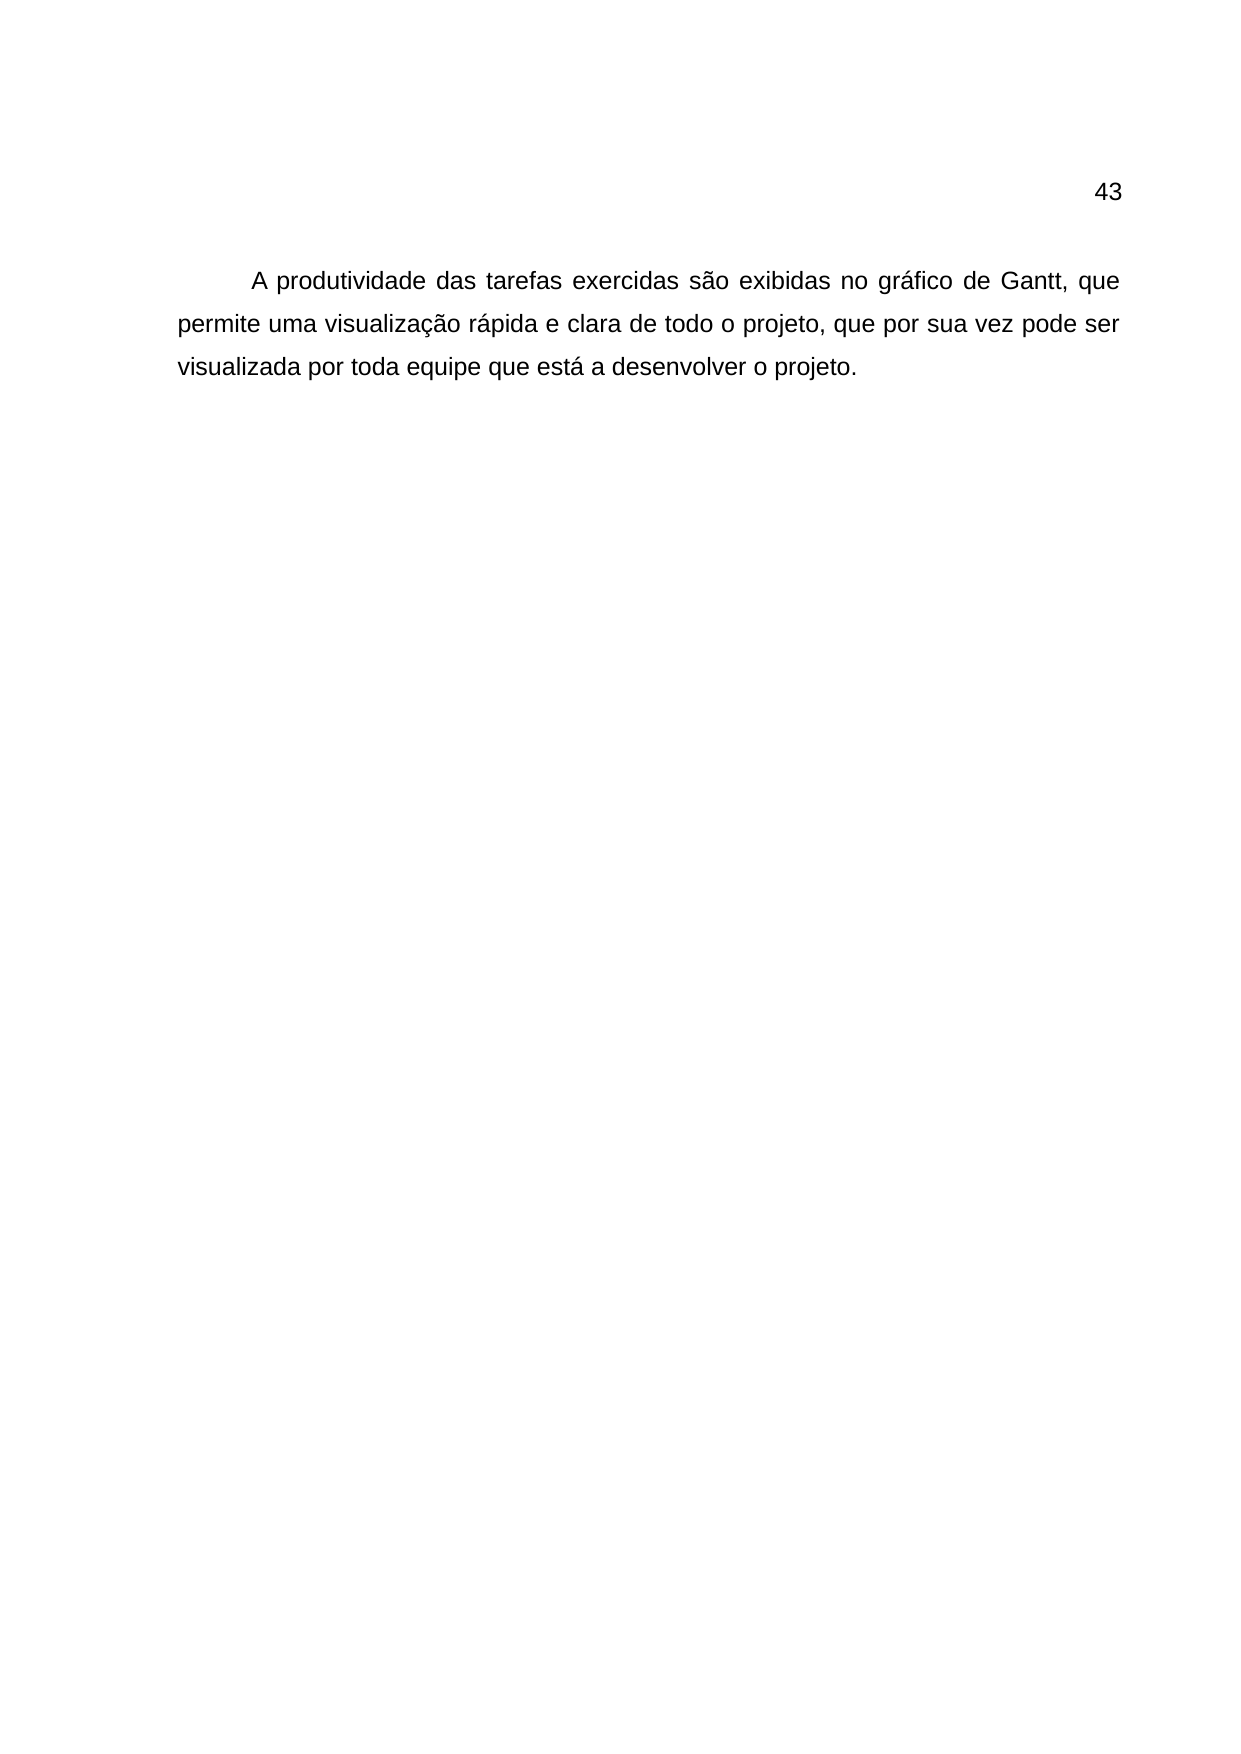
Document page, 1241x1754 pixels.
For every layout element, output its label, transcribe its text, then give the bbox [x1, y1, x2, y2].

text A produtividade das tarefas exercidas são exibidas no gráfico de Gantt, que permite uma visualização rápida e clara de todo o projeto, que por sua vez pode ser visualizada por toda equipe que está a desenvolver o projeto. [177, 266, 1122, 381]
